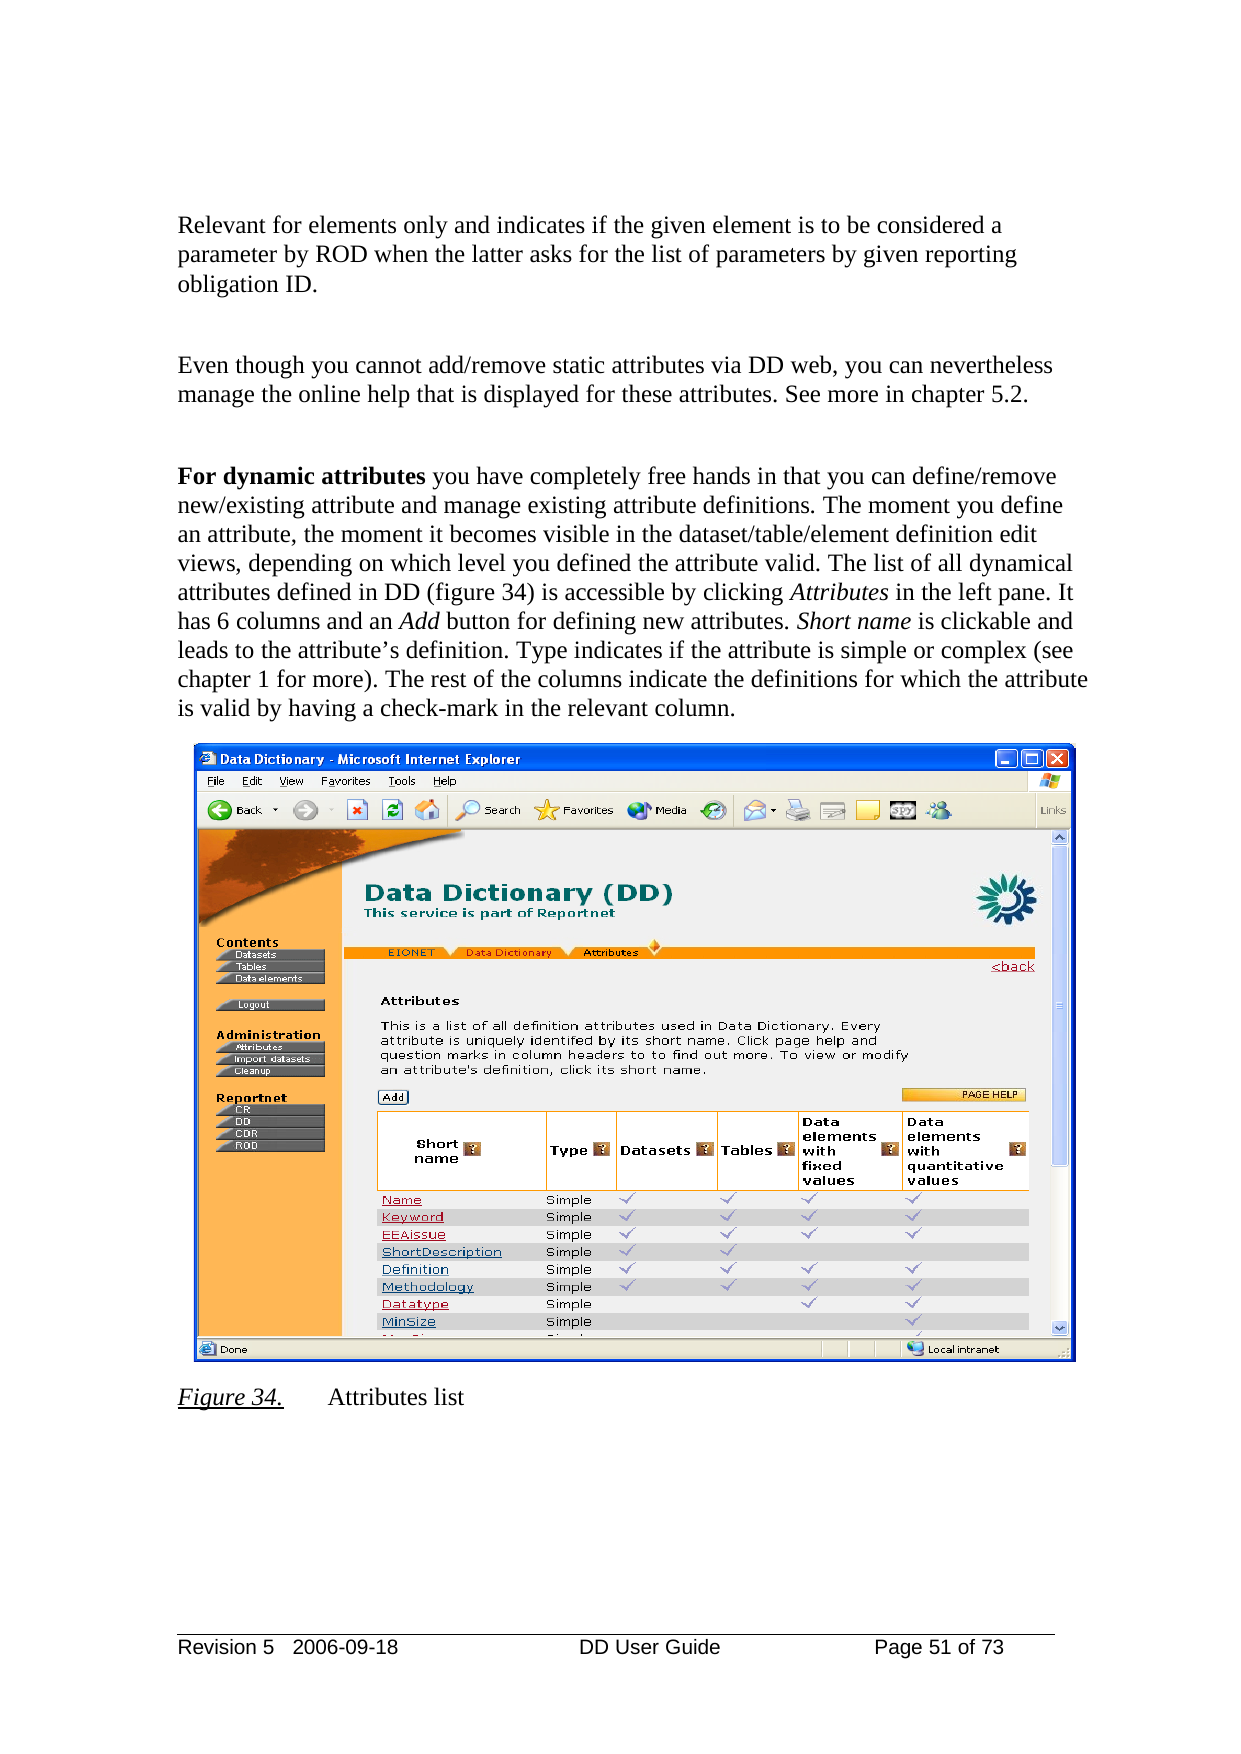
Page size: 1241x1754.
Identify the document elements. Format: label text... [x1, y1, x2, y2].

text Relevant for elements only and indicates if the given element is to be considered a parameter by ROD when the latter asks for the list of parameters by given reporting obligation ID. [177, 210, 1092, 297]
text Figure 34. Attributes list [177, 1382, 1092, 1411]
text Even though you cannot add/remove static attributes via DD web, you can nevertheless manage the online help that is displayed for these attributes. See more in chapter 5.2. [177, 350, 1092, 408]
picture [193, 743, 1076, 1362]
text For dynamic attributes you have completely free hands in that you can define/remove new/existing attribute and manage existing attribute definitions. The moment you define an attribute, the moment it becomes visible in the dataset/table/element definition edit views, depending on which level you defined the attribute valid. The list of all dynamical attributes defined in DD (figure 34) is accessible by clicking Attributes in the left pane. It has 6 columns and an Add button for defining new attributes. Short name is clickable and leads to the attribute’s definition. Type indicates if the attribute is simple or complex (see chapter 1 for more). The rest of the columns indicate the definitions for which the attribute is valid by having a check-mark in the relevant column. [177, 461, 1092, 722]
